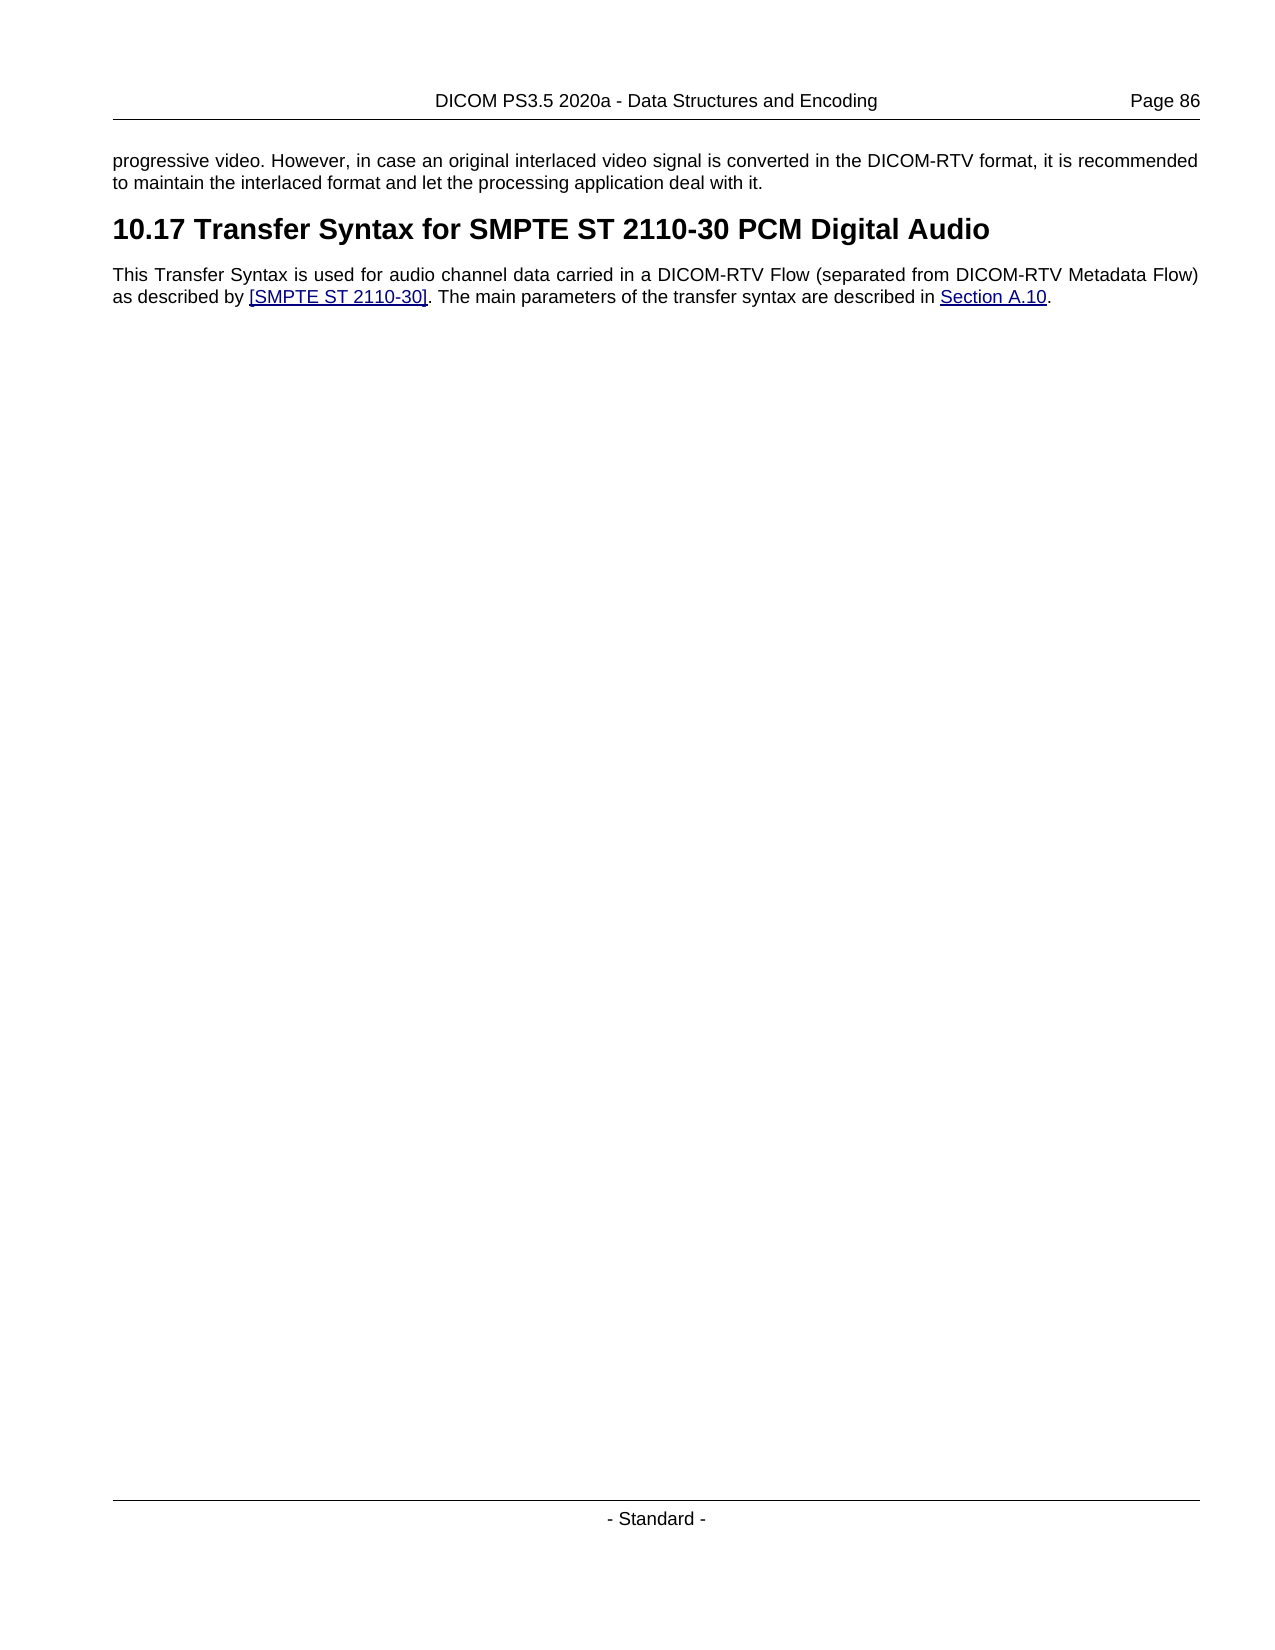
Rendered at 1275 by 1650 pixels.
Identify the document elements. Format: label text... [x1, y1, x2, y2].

text progressive video. However, in case an original interlaced video signal is converted in the DICOM-RTV format, it is recommended to maintain the interlaced format and let the processing application deal with it. [112, 150, 1200, 193]
text This Transfer Syntax is used for audio channel data carried in a DICOM-RTV Flow (separated from DICOM-RTV Metadata Flow) as described by [SMPTE ST 2110-30]. The main parameters of the transfer syntax are described in Section A.10. [112, 264, 1200, 307]
text 10.17 Transfer Syntax for SMPTE ST 2110-30 PCM Digital Audio [112, 212, 1200, 245]
